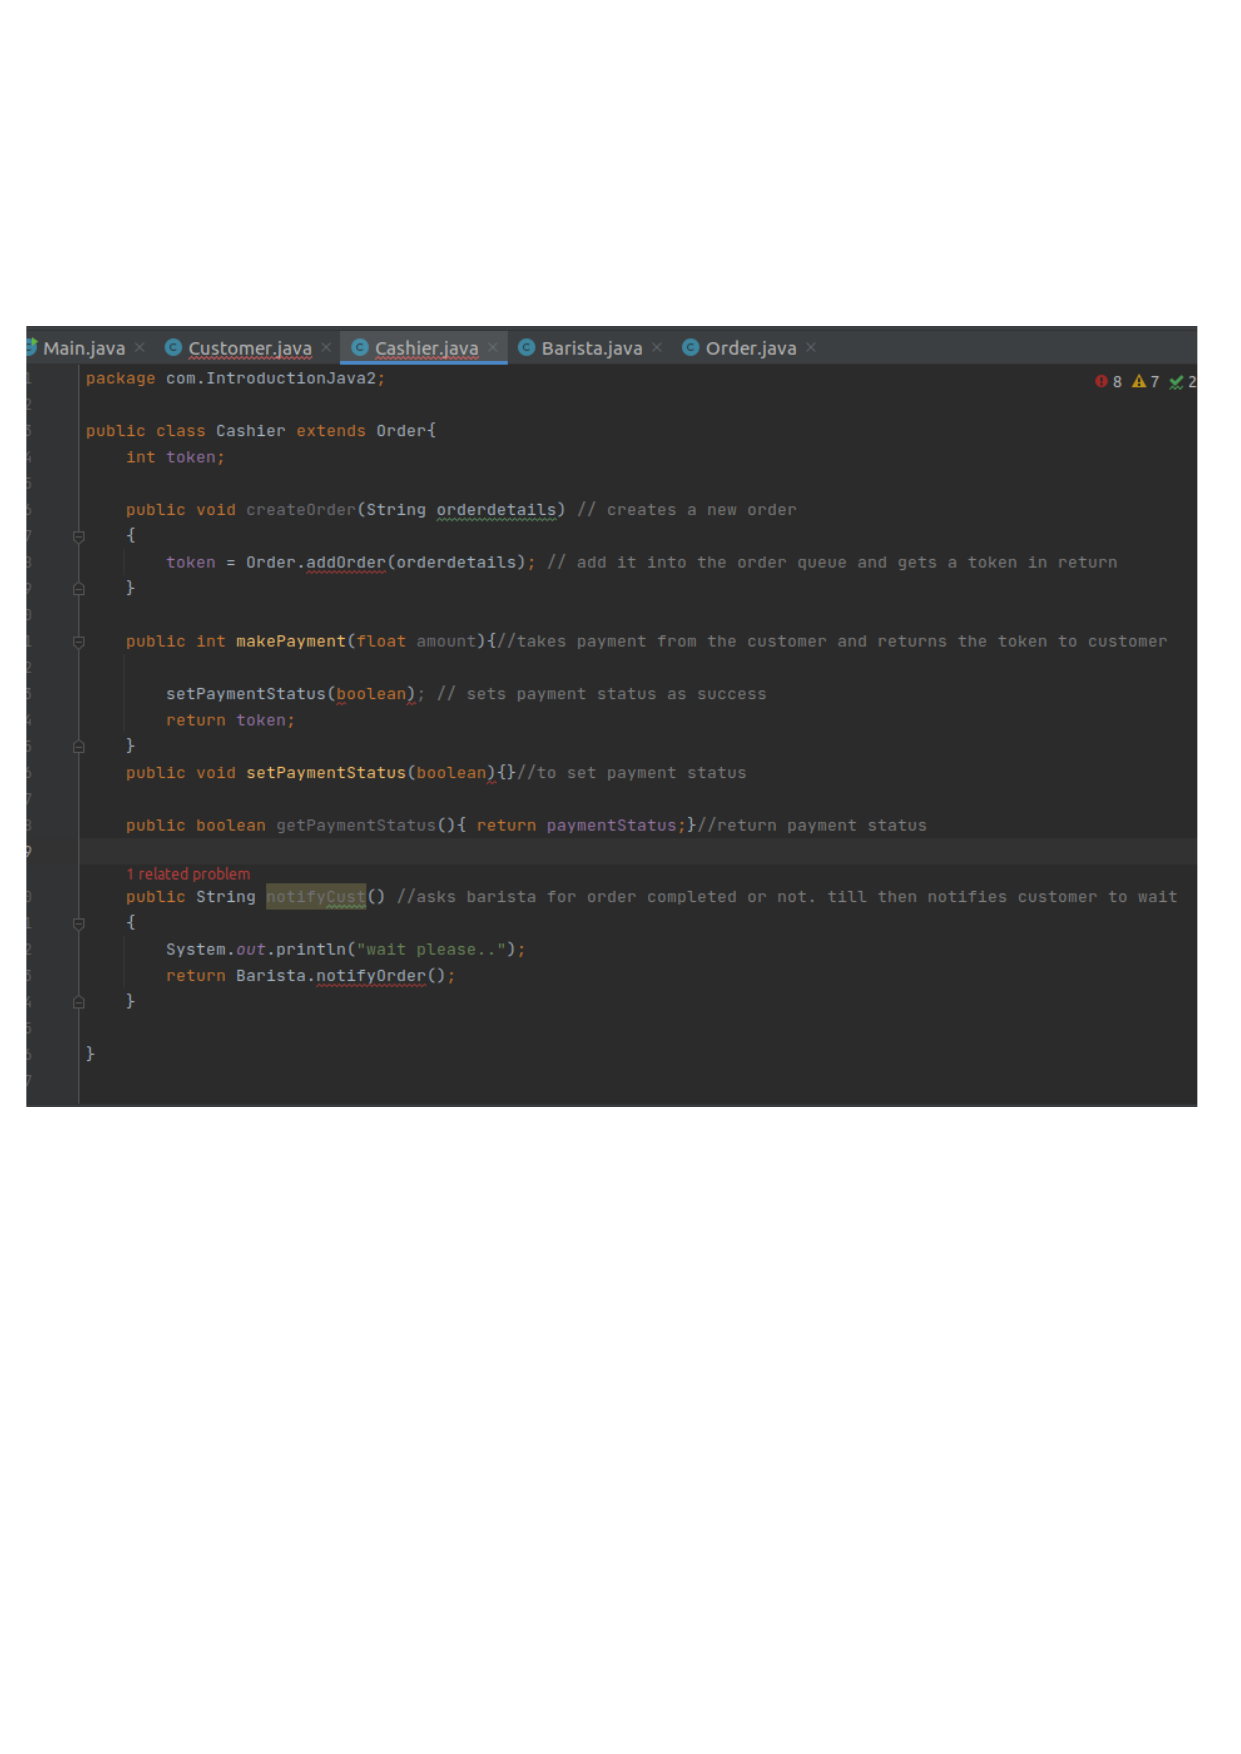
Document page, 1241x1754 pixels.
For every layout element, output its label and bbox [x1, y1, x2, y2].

picture [26, 326, 1198, 1107]
